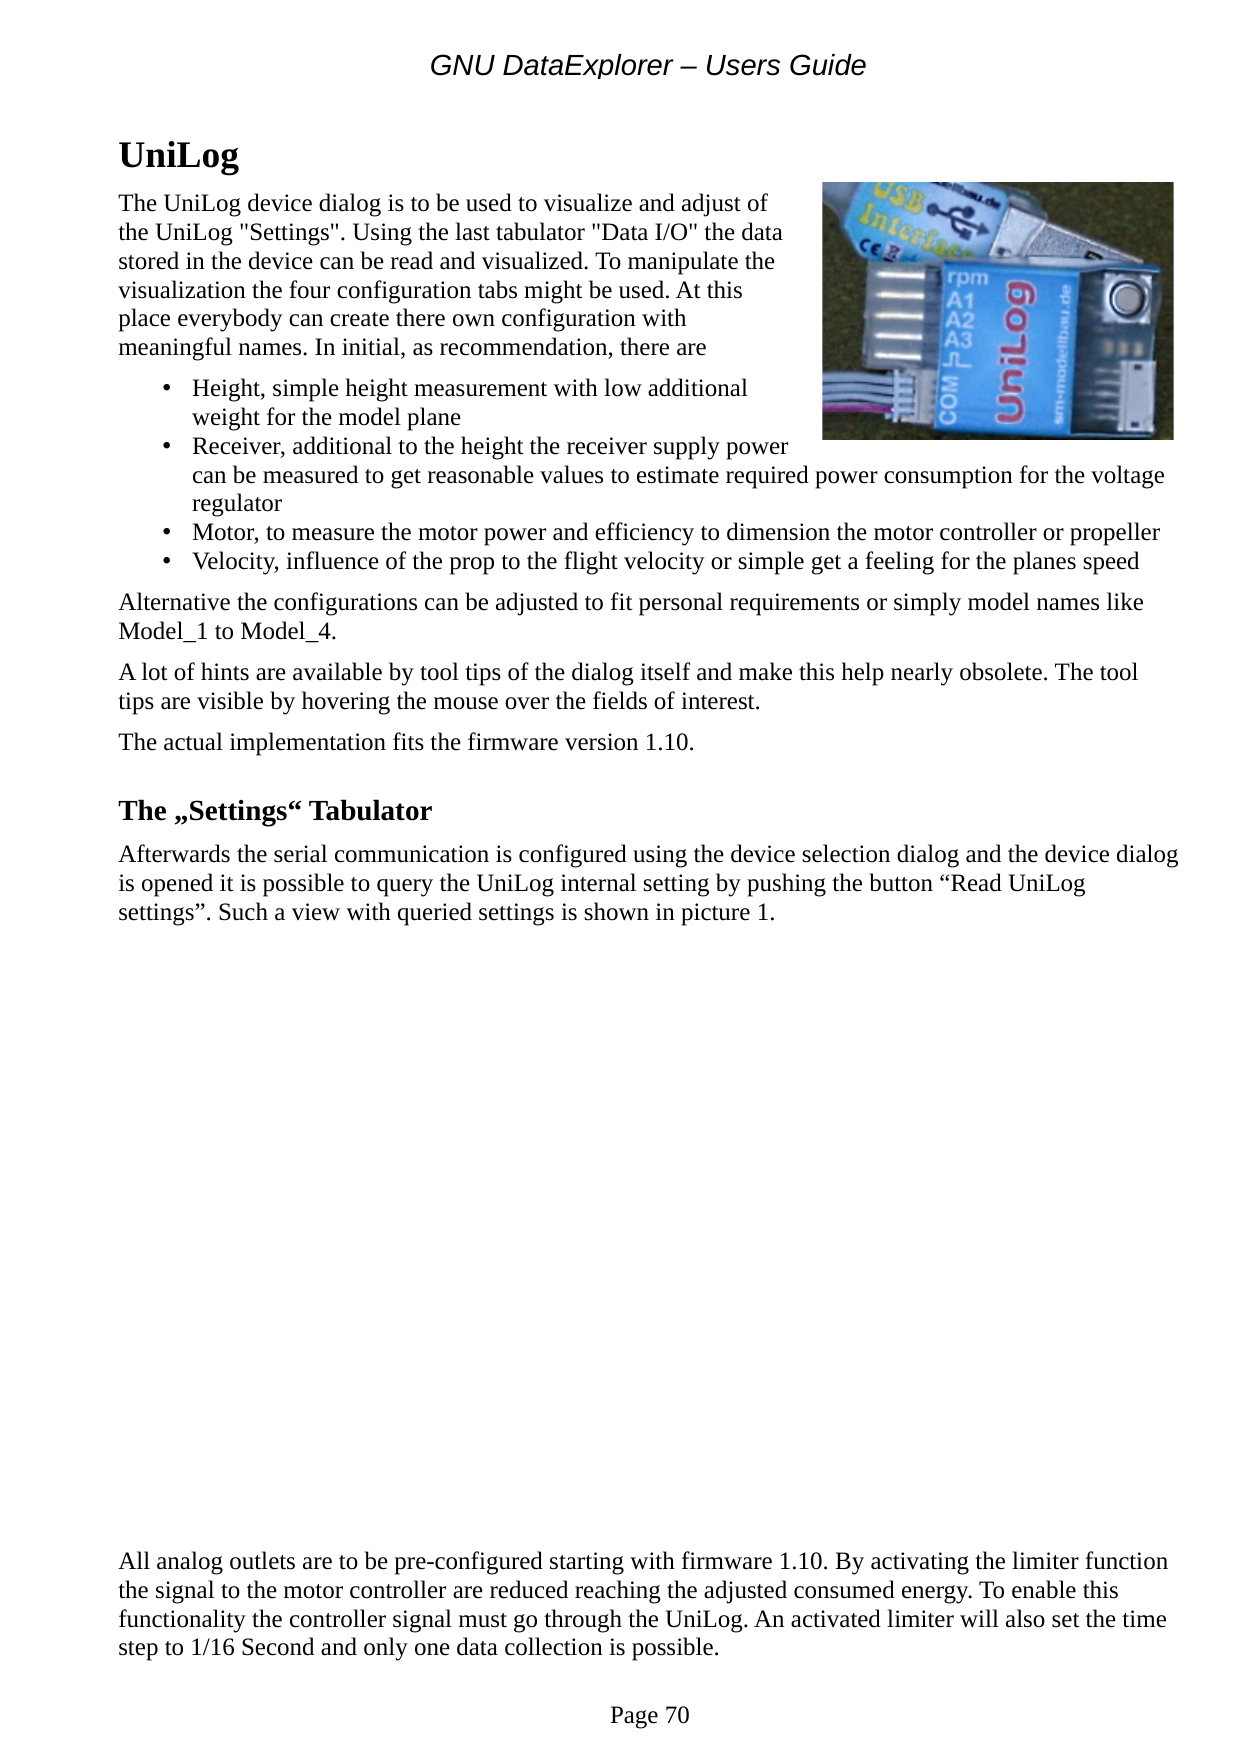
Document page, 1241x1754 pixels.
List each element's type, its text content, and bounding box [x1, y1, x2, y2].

text Afterwards the serial communication is configured using the device selection dialog and the device dialog is opened it is possible to query the UniLog internal setting by pushing the button “Read UniLog settings”. Such a view with queried settings is shown in picture 1. [118, 839, 1181, 926]
list Motor, to measure the motor power and efficiency to dimension the motor controller or propeller [162, 517, 1181, 546]
picture [822, 182, 1174, 440]
text All analog outlets are to be pre-configured starting with firmware 1.10. By activating the limiter function the signal to the motor controller are reduced reaching the adjusted consumed energy. To enable this functionality the controller signal must go through the UniLog. An activated limiter will also set the time step to 1/16 Second and only one data collection is possible. [118, 1546, 1181, 1661]
subtitle UniLog [118, 133, 1181, 176]
subtitle The „Settings“ Tabulator [118, 793, 1181, 827]
list Receiver, additional to the height the receiver supply power can be measured to get reasonable values to estimate required power consumption for the voltage regulator [162, 431, 1181, 517]
text A lot of hints are available by tool tips of the dialog itself and make this help nearly obsolete. The tool tips are visible by hovering the mouse over the fields of interest. [118, 657, 1181, 715]
text The UniLog device dialog is to be used to visualize and adjust of the UniLog "Settings". Using the last tabulator "Data I/O" the data stored in the device can be read and visualized. To manipulate the visualization the four configuration tabs might be used. At this place everybody can create there own configuration with meaningful names. In initial, as recommendation, there are [118, 188, 822, 361]
list Height, simple height measurement with low additional weight for the model plane [162, 373, 822, 431]
list Velocity, influence of the prop to the flight velocity or simple get a feeling for the planes speed [162, 546, 1181, 575]
text Alternative the configurations can be adjusted to fit personal requirements or simply model names like Model_1 to Model_4. [118, 587, 1181, 645]
text The actual implementation fits the firmware version 1.10. [118, 727, 1181, 756]
